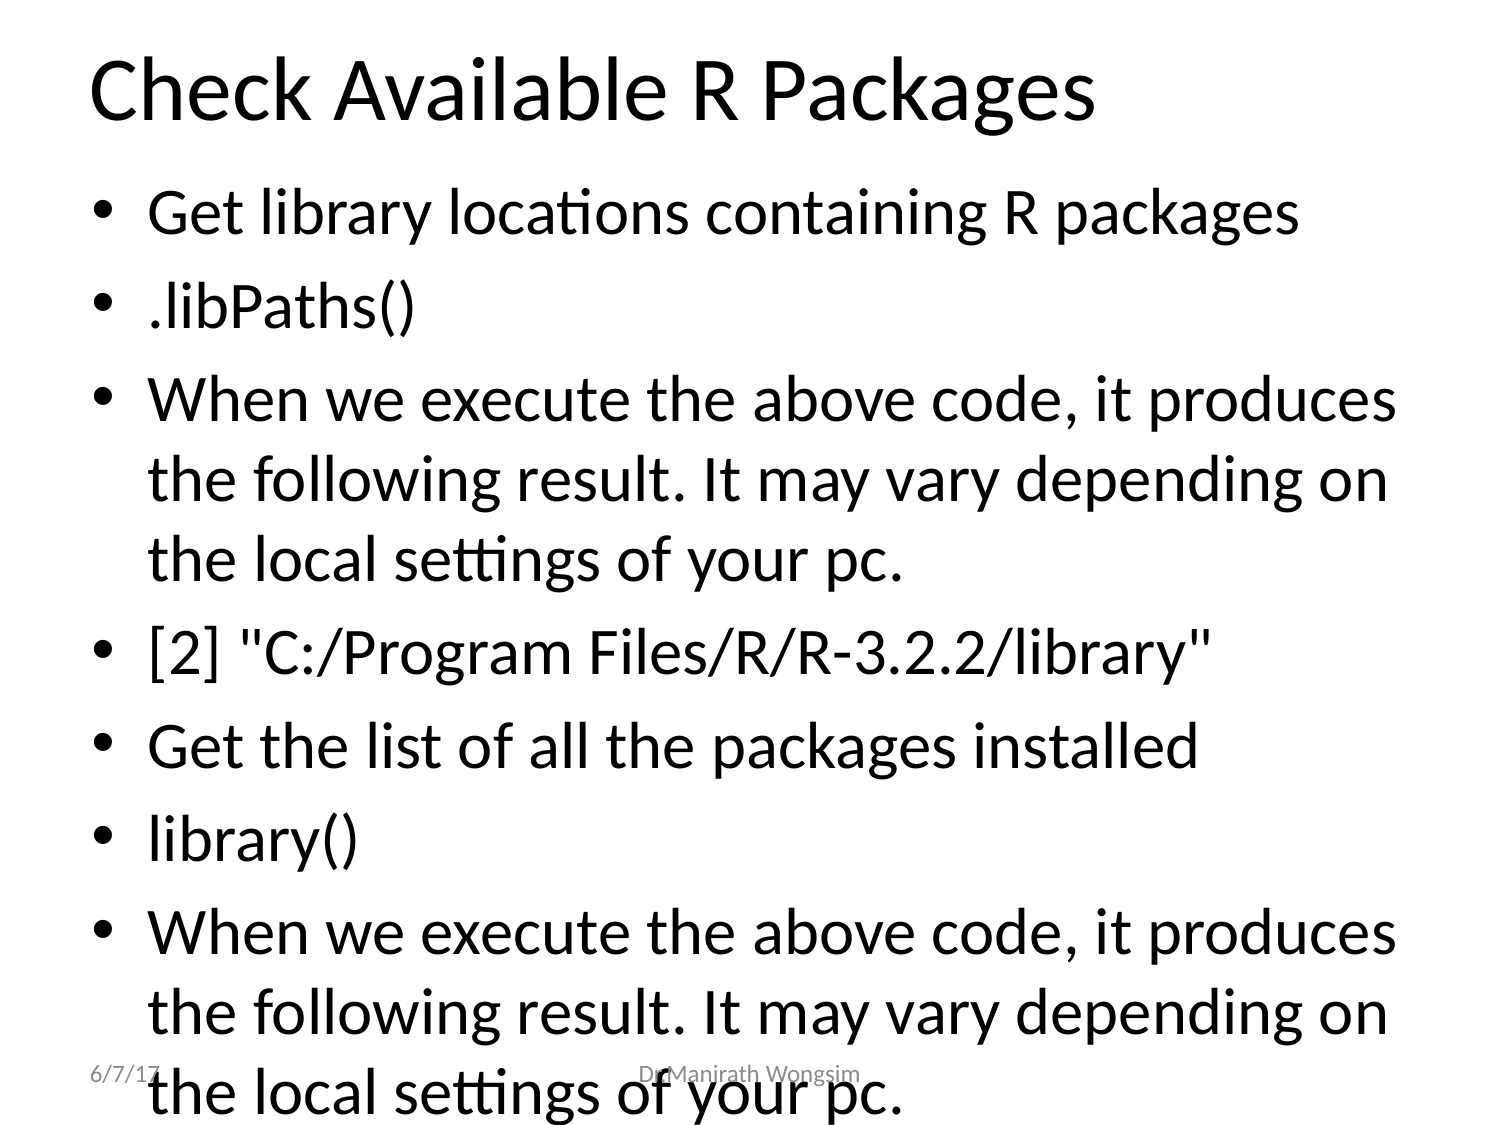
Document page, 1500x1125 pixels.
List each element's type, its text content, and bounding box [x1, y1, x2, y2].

text_box Dr.Manirath Wongsim [512, 1042, 988, 1103]
text_box 6/7/17 [74, 1042, 425, 1103]
text_box Get library locations containing R packages .libPaths() When we execute the above code, it produces the following result. It may vary depending on the local settings of your pc. [2] "C:/Program Files/R/R-3.2.2/library" Get the list of all the packages installed library() When we execute the above code, it produces the following result. It may vary depending on the local settings of your pc. Packages in library ‘C:/Program Files/R/R-3.2.2/library’: base The R Base Package boot Bootstrap Functions (Originally by Angelo Canty for S) class Functions for Classification cluster "Finding Groups in Data": Cluster Analysis Extended Rousseeuw et al. codetools Code Analysis Tools for R compiler [76, 160, 1425, 1071]
text_box Check Available R Packages [75, 45, 1425, 233]
